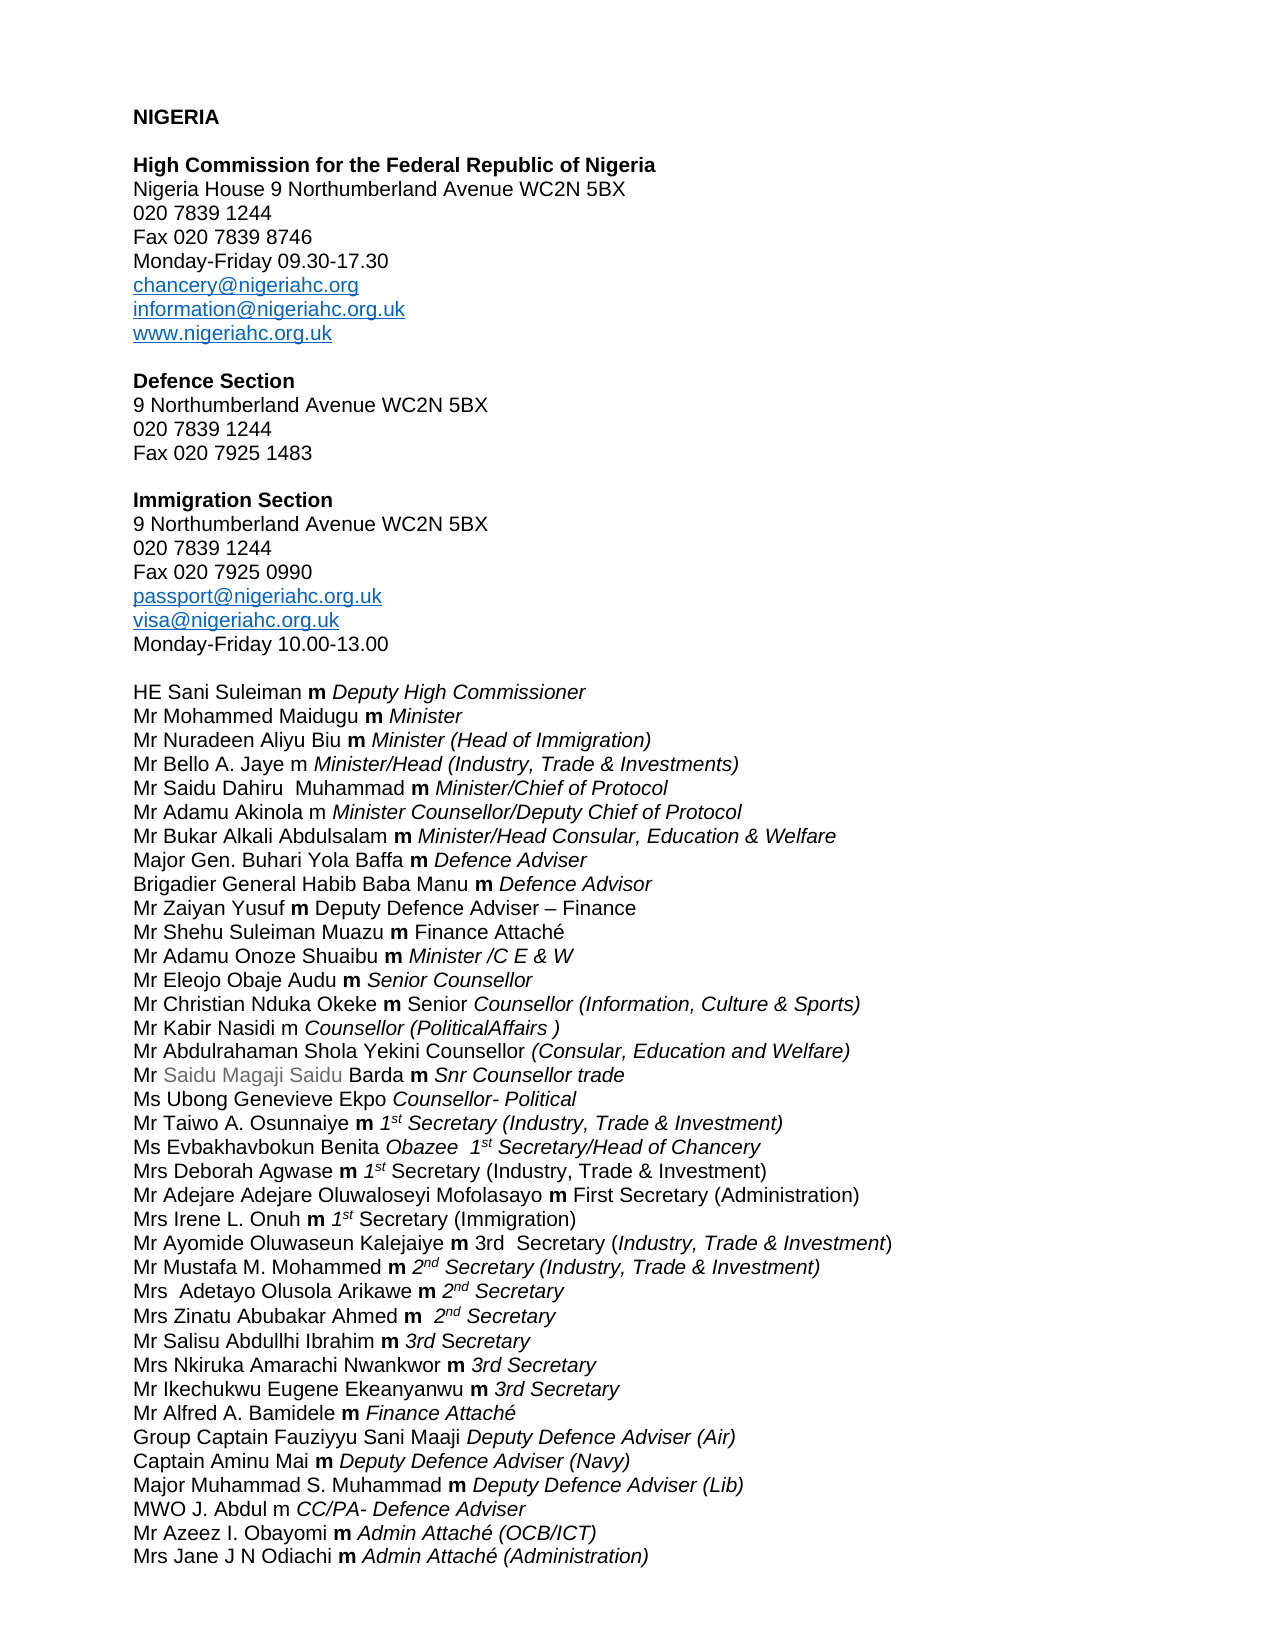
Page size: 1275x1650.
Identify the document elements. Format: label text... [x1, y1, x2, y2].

text Mr Saidu Magaji Saidu Barda m Snr Counsellor trade [133, 1063, 1181, 1087]
text chancery@nigeriahc.org [133, 273, 1181, 297]
text 020 7839 1244 [133, 201, 1181, 225]
text Major Muhammad S. Muhammad m Deputy Defence Adviser (Lib) [133, 1472, 1181, 1496]
text Mr Salisu Abdullhi Ibrahim m 3rd Secretary [133, 1329, 1181, 1353]
text MWO J. Abdul m CC/PA- Defence Adviser [133, 1496, 1181, 1520]
text 9 Northumberland Avenue WC2N 5BX [133, 392, 1181, 416]
text Group Captain Fauziyyu Sani Maaji Deputy Defence Adviser (Air) [133, 1424, 1181, 1448]
text Mr Alfred A. Bamidele m Finance Attaché [133, 1401, 1181, 1424]
text passport@nigeriahc.org.uk [133, 584, 1181, 608]
text Defence Section [133, 368, 1181, 392]
text Mr Eleojo Obaje Audu m Senior Counsellor [133, 967, 1181, 991]
text Nigeria House 9 Northumberland Avenue WC2N 5BX [133, 177, 1181, 201]
text Mr Saidu Dahiru Muhammad m Minister/Chief of Protocol [133, 776, 1181, 800]
text Mr Nuradeen Aliyu Biu m Minister (Head of Immigration) [133, 728, 1181, 752]
text Brigadier General Habib Baba Manu m Defence Advisor [133, 872, 1181, 896]
text www.nigeriahc.org.uk [133, 321, 1181, 344]
text Mr Adejare Adejare Oluwaloseyi Mofolasayo m First Secretary (Administration) [133, 1183, 1181, 1207]
text Mrs Nkiruka Amarachi Nwankwor m 3rd Secretary [133, 1353, 1181, 1377]
text information@nigeriahc.org.uk [133, 297, 1181, 321]
text Mr Adamu Onoze Shuaibu m Minister /C E & W [133, 943, 1181, 967]
text Mr Taiwo A. Osunnaiye m 1st Secretary (Industry, Trade & Investment) [133, 1111, 1181, 1135]
text Mrs Deborah Agwase m 1st Secretary (Industry, Trade & Investment) [133, 1159, 1181, 1183]
text Ms Evbakhavbokun Benita Obazee 1st Secretary/Head of Chancery [133, 1135, 1181, 1159]
text Mr Adamu Akinola m Minister Counsellor/Deputy Chief of Protocol [133, 800, 1181, 824]
text Ms Ubong Genevieve Ekpo Counsellor- Political [133, 1087, 1181, 1111]
text visa@nigeriahc.org.uk [133, 608, 1181, 632]
text Mrs Jane J N Odiachi m Admin Attaché (Administration) [133, 1544, 1181, 1568]
text 020 7839 1244 [133, 536, 1181, 560]
text 9 Northumberland Avenue WC2N 5BX [133, 512, 1181, 536]
text Major Gen. Buhari Yola Baffa m Defence Adviser [133, 848, 1181, 872]
text Mr Christian Nduka Okeke m Senior Counsellor (Information, Culture & Sports) [133, 991, 1181, 1015]
text Mr Bello A. Jaye m Minister/Head (Industry, Trade & Investments) [133, 752, 1181, 776]
text High Commission for the Federal Republic of Nigeria [133, 153, 1181, 177]
text Mr Kabir Nasidi m Counsellor (PoliticalAffairs ) [133, 1015, 1181, 1039]
text Mr Azeez I. Obayomi m Admin Attaché (OCB/ICT) [133, 1520, 1181, 1544]
text Mrs Adetayo Olusola Arikawe m 2nd Secretary [133, 1279, 1181, 1303]
subtitle NIGERIA [133, 105, 1181, 129]
text Mrs Zinatu Abubakar Ahmed m 2nd Secretary [133, 1304, 1181, 1328]
text Mr Ikechukwu Eugene Ekeanyanwu m 3rd Secretary [133, 1377, 1181, 1401]
text Fax 020 7925 0990 [133, 560, 1181, 584]
text Mr Abdulrahaman Shola Yekini Counsellor (Consular, Education and Welfare) [133, 1039, 1181, 1063]
text Monday-Friday 09.30-17.30 [133, 249, 1181, 273]
text Captain Aminu Mai m Deputy Defence Adviser (Navy) [133, 1448, 1181, 1472]
text Mr Zaiyan Yusuf m Deputy Defence Adviser – Finance [133, 896, 1181, 919]
text HE Sani Suleiman m Deputy High Commissioner [133, 680, 1181, 704]
text Mrs Irene L. Onuh m 1st Secretary (Immigration) [133, 1207, 1181, 1231]
text Fax 020 7925 1483 [133, 440, 1181, 464]
text Mr Shehu Suleiman Muazu m Finance Attaché [133, 919, 1181, 943]
text Immigration Section [133, 488, 1181, 512]
text 020 7839 1244 [133, 416, 1181, 440]
text Mr Mohammed Maidugu m Minister [133, 704, 1181, 728]
text Mr Ayomide Oluwaseun Kalejaiye m 3rd Secretary (Industry, Trade & Investment) [133, 1231, 1181, 1255]
text Mr Mustafa M. Mohammed m 2nd Secretary (Industry, Trade & Investment) [133, 1255, 1181, 1279]
text Monday-Friday 10.00-13.00 [133, 632, 1181, 656]
text Fax 020 7839 8746 [133, 225, 1181, 249]
text Mr Bukar Alkali Abdulsalam m Minister/Head Consular, Education & Welfare [133, 824, 1181, 848]
